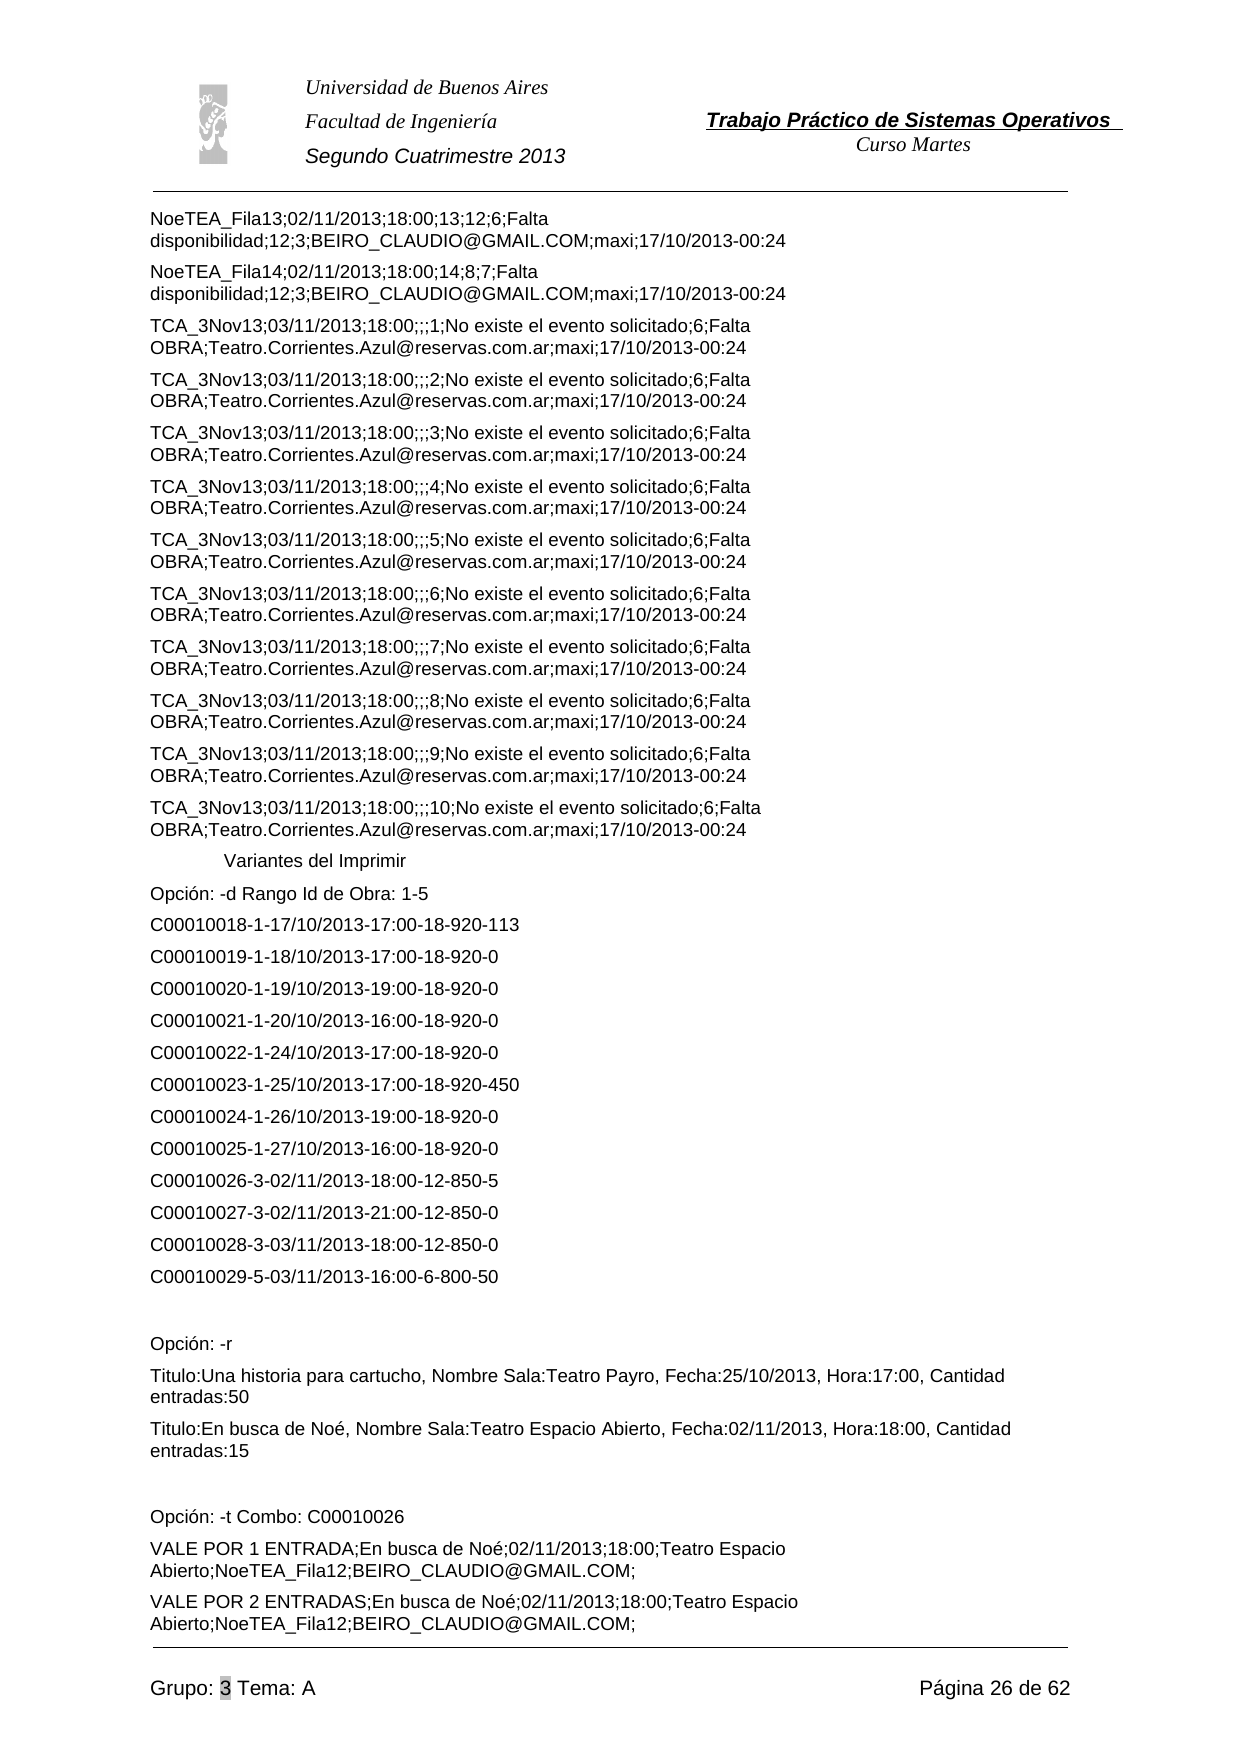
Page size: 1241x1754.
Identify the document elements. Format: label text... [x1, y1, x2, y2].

text Opción: -r [150, 1332, 1090, 1354]
text TCA_3Nov13;03/11/2013;18:00;;;10;No existe el evento solicitado;6;Falta OBRA;Teatro.Corrientes.Azul@reservas.com.ar;maxi;17/10/2013-00:24 [150, 797, 1090, 840]
text TCA_3Nov13;03/11/2013;18:00;;;8;No existe el evento solicitado;6;Falta OBRA;Teatro.Corrientes.Azul@reservas.com.ar;maxi;17/10/2013-00:24 [150, 690, 1090, 733]
text C00010027-3-02/11/2013-21:00-12-850-0 [150, 1202, 1090, 1224]
text NoeTEA_Fila14;02/11/2013;18:00;14;8;7;Falta disponibilidad;12;3;BEIRO_CLAUDIO@GMAIL.COM;maxi;17/10/2013-00:24 [150, 261, 1090, 304]
text TCA_3Nov13;03/11/2013;18:00;;;4;No existe el evento solicitado;6;Falta OBRA;Teatro.Corrientes.Azul@reservas.com.ar;maxi;17/10/2013-00:24 [150, 476, 1090, 519]
text C00010029-5-03/11/2013-16:00-6-800-50 [150, 1266, 1090, 1288]
text C00010020-1-19/10/2013-19:00-18-920-0 [150, 978, 1090, 1000]
text C00010022-1-24/10/2013-17:00-18-920-0 [150, 1042, 1090, 1064]
text TCA_3Nov13;03/11/2013;18:00;;;1;No existe el evento solicitado;6;Falta OBRA;Teatro.Corrientes.Azul@reservas.com.ar;maxi;17/10/2013-00:24 [150, 315, 1090, 358]
text C00010021-1-20/10/2013-16:00-18-920-0 [150, 1010, 1090, 1032]
text TCA_3Nov13;03/11/2013;18:00;;;5;No existe el evento solicitado;6;Falta OBRA;Teatro.Corrientes.Azul@reservas.com.ar;maxi;17/10/2013-00:24 [150, 529, 1090, 572]
text C00010026-3-02/11/2013-18:00-12-850-5 [150, 1170, 1090, 1192]
text Titulo:Una historia para cartucho, Nombre Sala:Teatro Payro, Fecha:25/10/2013, Hora:17:00, Cantidad entradas:50 [150, 1364, 1090, 1407]
text TCA_3Nov13;03/11/2013;18:00;;;7;No existe el evento solicitado;6;Falta OBRA;Teatro.Corrientes.Azul@reservas.com.ar;maxi;17/10/2013-00:24 [150, 636, 1090, 679]
text TCA_3Nov13;03/11/2013;18:00;;;6;No existe el evento solicitado;6;Falta OBRA;Teatro.Corrientes.Azul@reservas.com.ar;maxi;17/10/2013-00:24 [150, 583, 1090, 626]
picture [198, 82, 231, 166]
text C00010028-3-03/11/2013-18:00-12-850-0 [150, 1234, 1090, 1256]
text C00010023-1-25/10/2013-17:00-18-920-450 [150, 1074, 1090, 1096]
text NoeTEA_Fila13;02/11/2013;18:00;13;12;6;Falta disponibilidad;12;3;BEIRO_CLAUDIO@GMAIL.COM;maxi;17/10/2013-00:24 [150, 208, 1090, 251]
text C00010025-1-27/10/2013-16:00-18-920-0 [150, 1138, 1090, 1160]
text Titulo:En busca de Noé, Nombre Sala:Teatro Espacio Abierto, Fecha:02/11/2013, Hora:18:00, Cantidad entradas:15 [150, 1418, 1090, 1461]
text C00010024-1-26/10/2013-19:00-18-920-0 [150, 1106, 1090, 1128]
text Opción: -d Rango Id de Obra: 1-5 [150, 882, 1090, 904]
text Variantes del Imprimir [150, 850, 1090, 872]
text VALE POR 2 ENTRADAS;En busca de Noé;02/11/2013;18:00;Teatro Espacio Abierto;NoeTEA_Fila12;BEIRO_CLAUDIO@GMAIL.COM; [150, 1591, 1090, 1634]
text TCA_3Nov13;03/11/2013;18:00;;;3;No existe el evento solicitado;6;Falta OBRA;Teatro.Corrientes.Azul@reservas.com.ar;maxi;17/10/2013-00:24 [150, 422, 1090, 465]
text VALE POR 1 ENTRADA;En busca de Noé;02/11/2013;18:00;Teatro Espacio Abierto;NoeTEA_Fila12;BEIRO_CLAUDIO@GMAIL.COM; [150, 1538, 1090, 1581]
text C00010019-1-18/10/2013-17:00-18-920-0 [150, 946, 1090, 968]
text Opción: -t Combo: C00010026 [150, 1506, 1090, 1527]
text TCA_3Nov13;03/11/2013;18:00;;;2;No existe el evento solicitado;6;Falta OBRA;Teatro.Corrientes.Azul@reservas.com.ar;maxi;17/10/2013-00:24 [150, 368, 1090, 412]
text C00010018-1-17/10/2013-17:00-18-920-113 [150, 914, 1090, 936]
text TCA_3Nov13;03/11/2013;18:00;;;9;No existe el evento solicitado;6;Falta OBRA;Teatro.Corrientes.Azul@reservas.com.ar;maxi;17/10/2013-00:24 [150, 743, 1090, 786]
